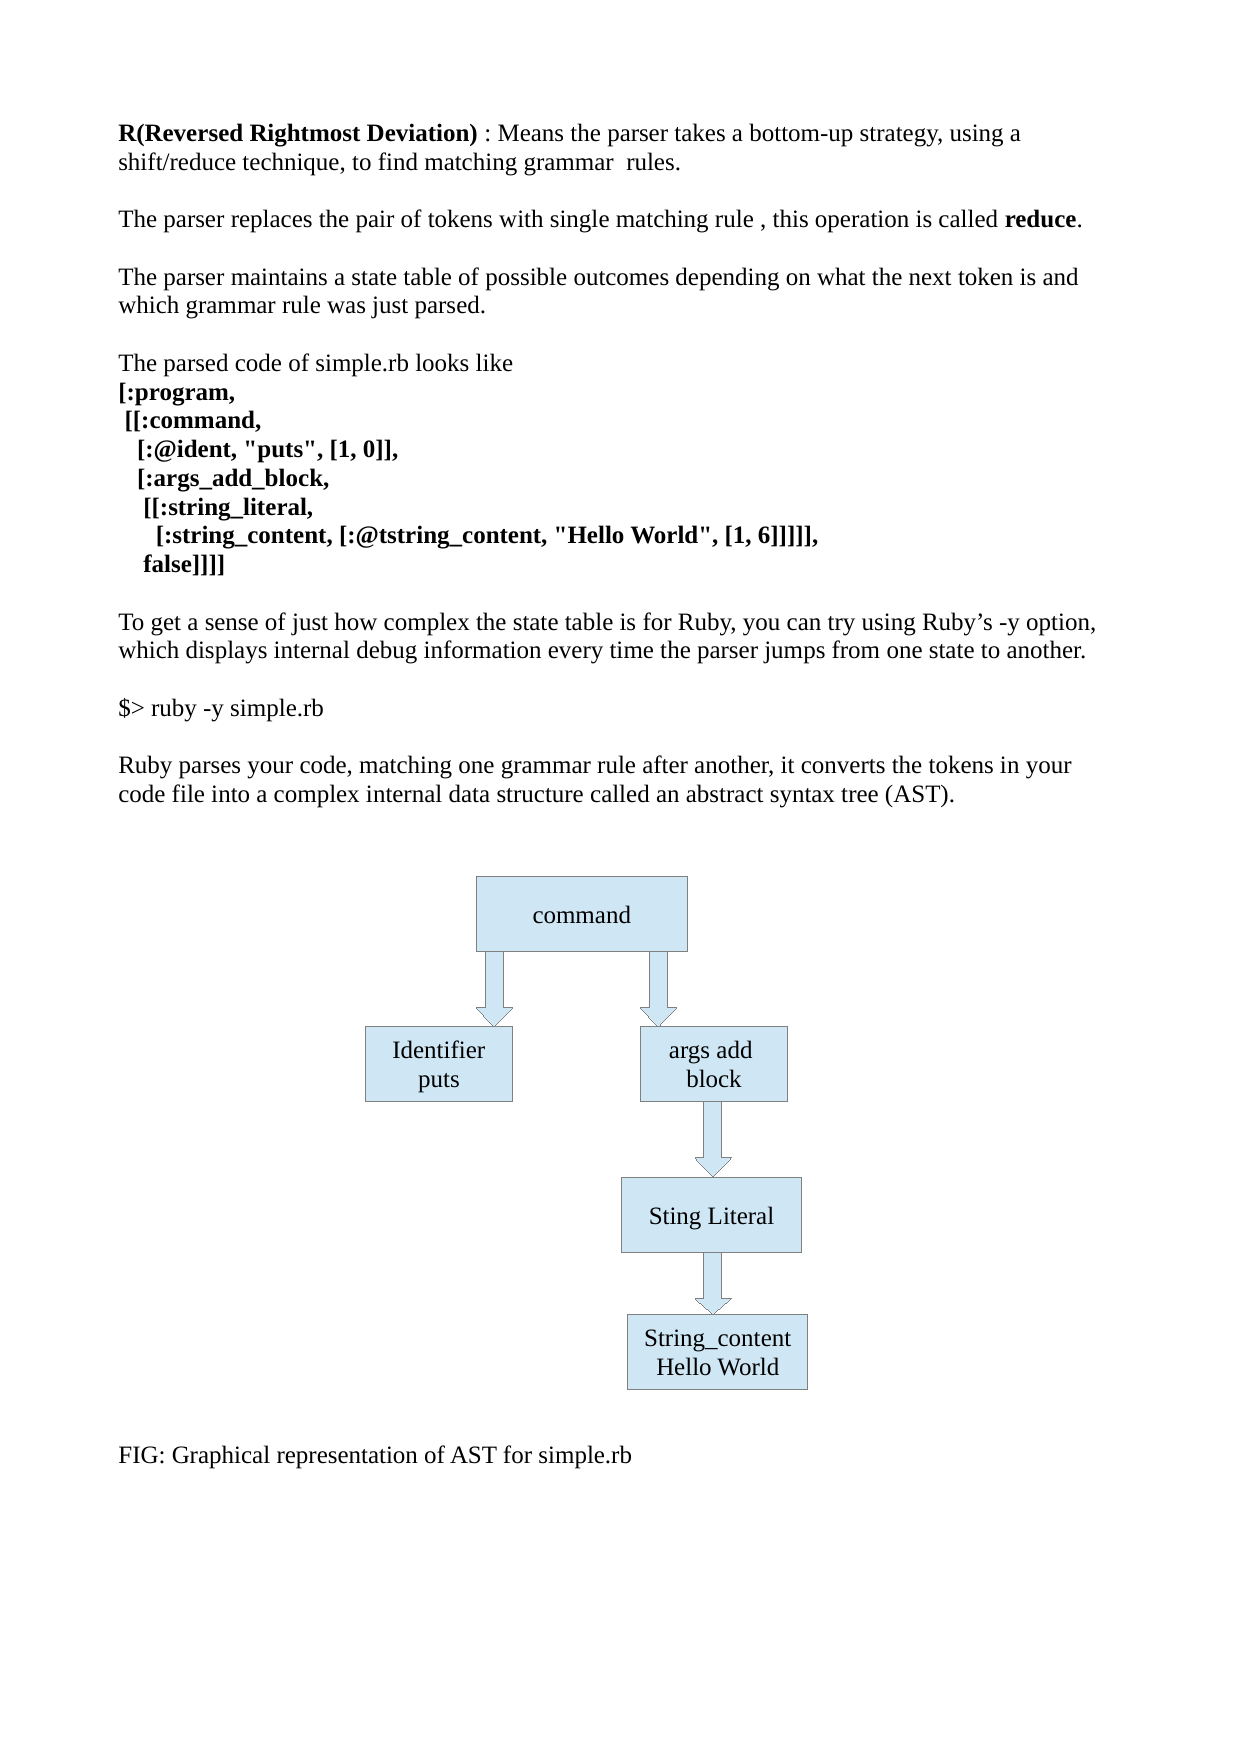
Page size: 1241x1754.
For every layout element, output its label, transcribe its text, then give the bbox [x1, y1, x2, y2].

text [[:string_literal, [118, 492, 1122, 521]
text To get a sense of just how complex the state table is for Ruby, you can try using Ruby’s -y option, which displays internal debug information every time the parser jumps from one state to another. [118, 607, 1122, 664]
text The parser replaces the pair of tokens with single matching rule , this operation is called reduce. [118, 204, 1122, 233]
text [:program, [118, 377, 1122, 406]
text false]]]] [118, 549, 1122, 578]
text [[:command, [118, 406, 1122, 434]
text R(Reversed Rightmost Deviation) : Means the parser takes a bottom-up strategy, using a shift/reduce technique, to find matching grammar rules. [118, 118, 1122, 176]
text [:string_content, [:@tstring_content, "Hello World", [1, 6]]]]], [118, 521, 1122, 549]
text The parser maintains a state table of possible outcomes depending on what the next token is and which grammar rule was just parsed. [118, 262, 1122, 319]
text [:args_add_block, [118, 463, 1122, 492]
text FIG: Graphical representation of AST for simple.rb [118, 1441, 1122, 1469]
text The parsed code of simple.rb looks like [118, 348, 1122, 377]
text $> ruby -y simple.rb [118, 693, 1122, 722]
text Ruby parses your code, matching one grammar rule after another, it converts the tokens in your code file into a complex internal data structure called an abstract syntax tree (AST). [118, 751, 1122, 808]
text [:@ident, "puts", [1, 0]], [118, 434, 1122, 463]
